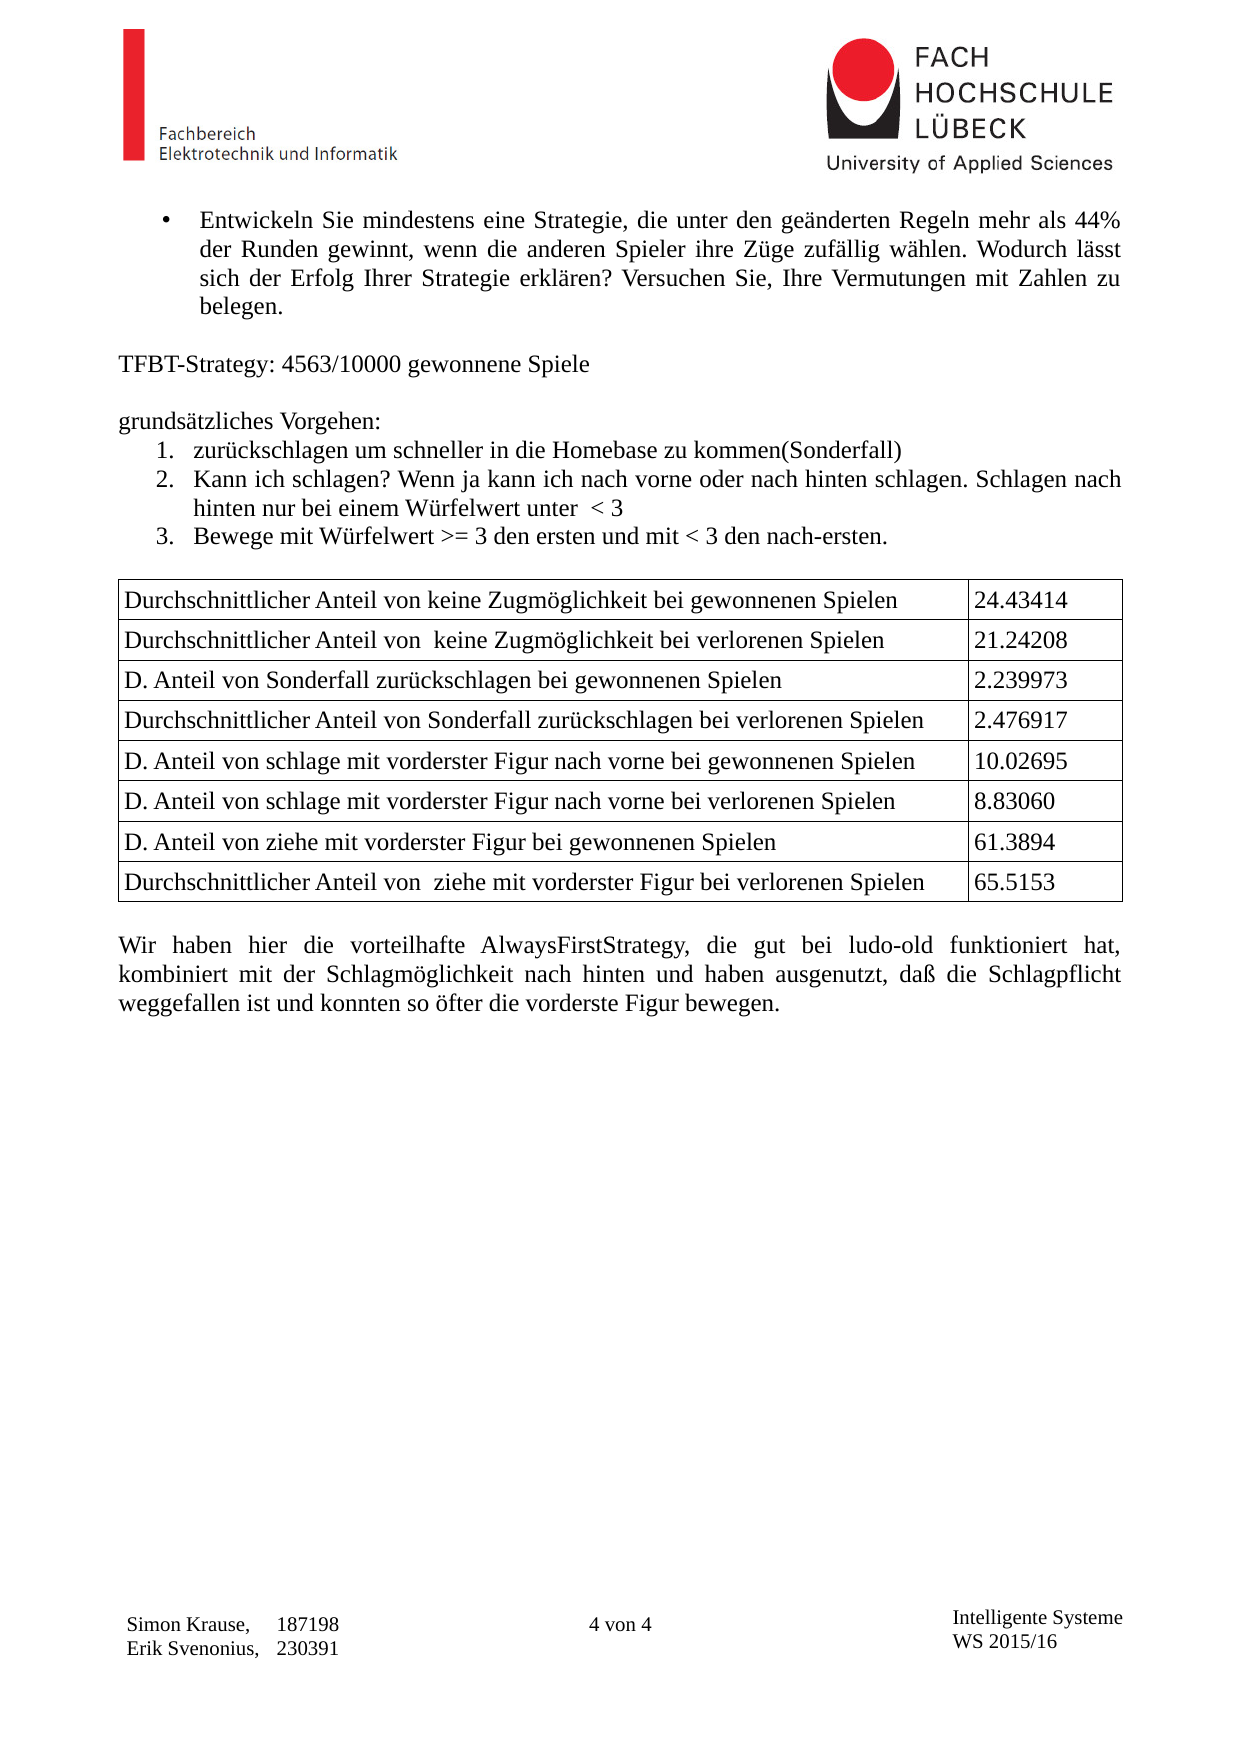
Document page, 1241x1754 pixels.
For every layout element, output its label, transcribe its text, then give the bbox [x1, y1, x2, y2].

table_cell 2.476917 [969, 701, 1122, 740]
table_cell Durchschnittlicher Anteil von Sonderfall zurückschlagen bei verlorenen Spielen [119, 701, 968, 740]
table_cell Durchschnittlicher Anteil von ziehe mit vorderster Figur bei verlorenen Spielen [119, 862, 968, 901]
table_header 24.43414 [969, 580, 1122, 619]
table_cell 21.24208 [969, 620, 1122, 659]
table_header Durchschnittlicher Anteil von keine Zugmöglichkeit bei gewonnenen Spielen [119, 580, 968, 619]
picture [123, 29, 402, 172]
table_cell 65.5153 [969, 862, 1122, 901]
table_cell D. Anteil von schlage mit vorderster Figur nach vorne bei gewonnenen Spielen [119, 741, 968, 780]
picture [816, 38, 1118, 181]
table_cell Durchschnittlicher Anteil von keine Zugmöglichkeit bei verlorenen Spielen [119, 620, 968, 659]
table_cell 2.239973 [969, 661, 1122, 700]
table_cell D. Anteil von Sonderfall zurückschlagen bei gewonnenen Spielen [119, 661, 968, 700]
text TFBT-Strategy: 4563/10000 gewonnene Spiele [118, 349, 1122, 378]
table_cell D. Anteil von ziehe mit vorderster Figur bei gewonnenen Spielen [119, 822, 968, 861]
table_cell 8.83060 [969, 781, 1122, 821]
table_cell D. Anteil von schlage mit vorderster Figur nach vorne bei verlorenen Spielen [119, 781, 968, 821]
text Wir haben hier die vorteilhafte AlwaysFirstStrategy, die gut bei ludo-old funktioniert hat, kombiniert mit der Schlagmöglichkeit nach hinten und haben ausgenutzt, daß die Schlagpflicht weggefallen ist und konnten so öfter die vorderste Figur bewegen. [118, 930, 1122, 1016]
table_cell 10.02695 [969, 741, 1122, 780]
text grundsätzliches Vorgehen: [118, 406, 1122, 435]
table_cell 61.3894 [969, 822, 1122, 861]
list zurückschlagen um schneller in die Homebase zu kommen(Sonderfall) [156, 435, 1122, 464]
list Entwickeln Sie mindestens eine Strategie, die unter den geänderten Regeln mehr als 44% der Runden gewinnt, wenn die anderen Spieler ihre Züge zufällig wählen. Wodurch lässt sich der Erfolg Ihrer Strategie erklären? Versuchen Sie, Ihre Vermutungen mit Zahlen zu belegen. [162, 205, 1122, 320]
list Kann ich schlagen? Wenn ja kann ich nach vorne oder nach hinten schlagen. Schlagen nach hinten nur bei einem Würfelwert unter < 3 [156, 464, 1122, 521]
list Bewege mit Würfelwert >= 3 den ersten und mit < 3 den nach-ersten. [156, 521, 1122, 550]
